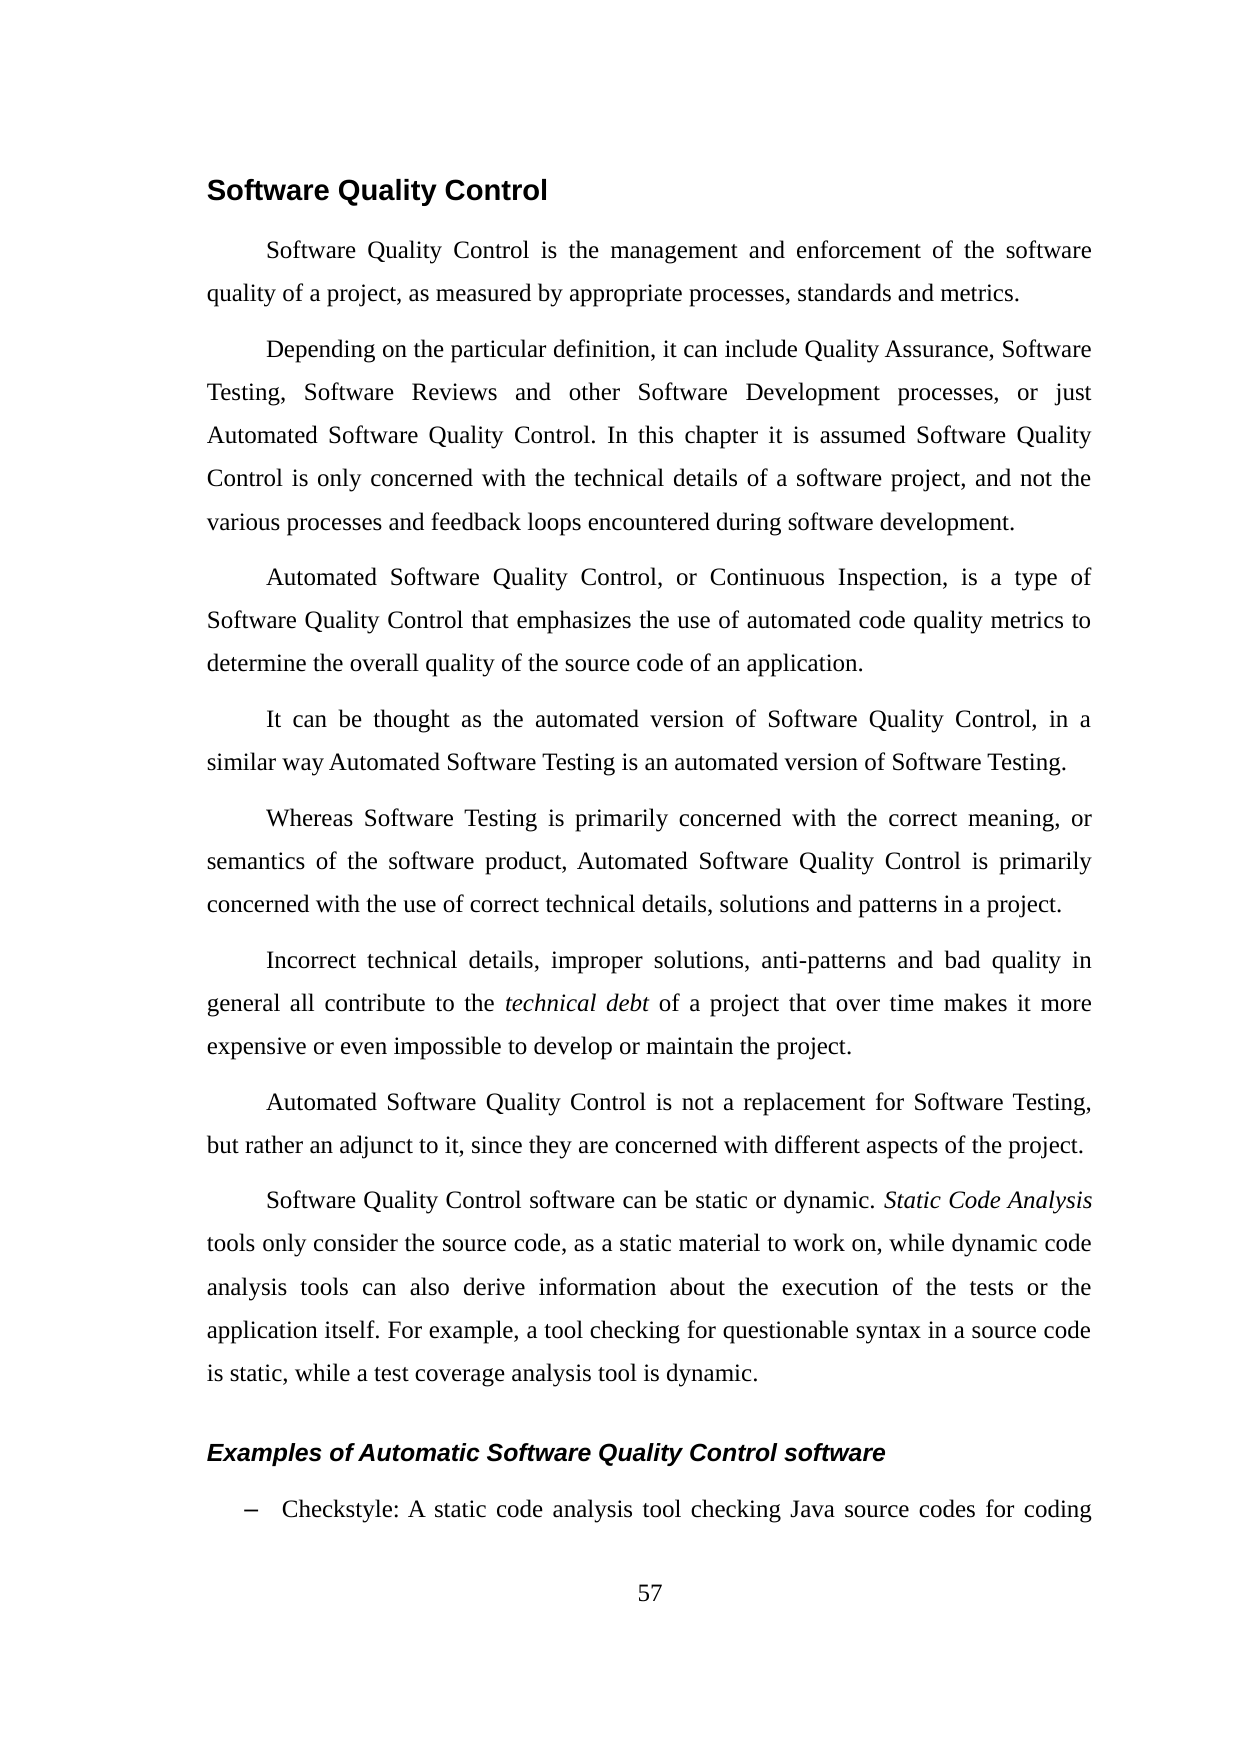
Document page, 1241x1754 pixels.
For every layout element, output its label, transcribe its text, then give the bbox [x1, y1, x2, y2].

text Whereas Software Testing is primarily concerned with the correct meaning, or semantics of the software product, Automated Software Quality Control is primarily concerned with the use of correct technical details, solutions and patterns in a project. [207, 803, 1093, 918]
text Automated Software Quality Control, or Continuous Inspection, is a type of Software Quality Control that emphasizes the use of automated code quality metrics to determine the overall quality of the source code of an application. [207, 562, 1093, 677]
text Incorrect technical details, improper solutions, anti-patterns and bad quality in general all contribute to the technical debt of a project that over time makes it more expensive or even impossible to develop or maintain the project. [207, 945, 1093, 1060]
text Automated Software Quality Control is not a replacement for Software Testing, but rather an adjunct to it, since they are concerned with different aspects of the project. [207, 1087, 1093, 1158]
list Checkstyle: A static code analysis tool checking Java source codes for coding [244, 1494, 1093, 1523]
text It can be thought as the automated version of Software Quality Control, in a similar way Automated Software Testing is an automated version of Software Testing. [207, 704, 1093, 776]
text Depending on the particular definition, it can include Quality Assurance, Software Testing, Software Reviews and other Software Development processes, or just Automated Software Quality Control. In this chapter it is assumed Software Quality Control is only concerned with the technical details of a software project, and not the various processes and feedback loops encountered during software development. [207, 334, 1093, 535]
text Software Quality Control software can be static or dynamic. Static Code Analysis tools only consider the source code, as a static material to work on, while dynamic code analysis tools can also derive information about the execution of the tests or the application itself. For example, a tool checking for questionable syntax in a source code is static, while a test coverage analysis tool is dynamic. [207, 1185, 1093, 1387]
subtitle Software Quality Control [207, 173, 1093, 206]
subtitle Examples of Automatic Software Quality Control software [207, 1438, 1093, 1467]
text Software Quality Control is the management and enforcement of the software quality of a project, as measured by appropriate processes, standards and metrics. [207, 235, 1093, 307]
